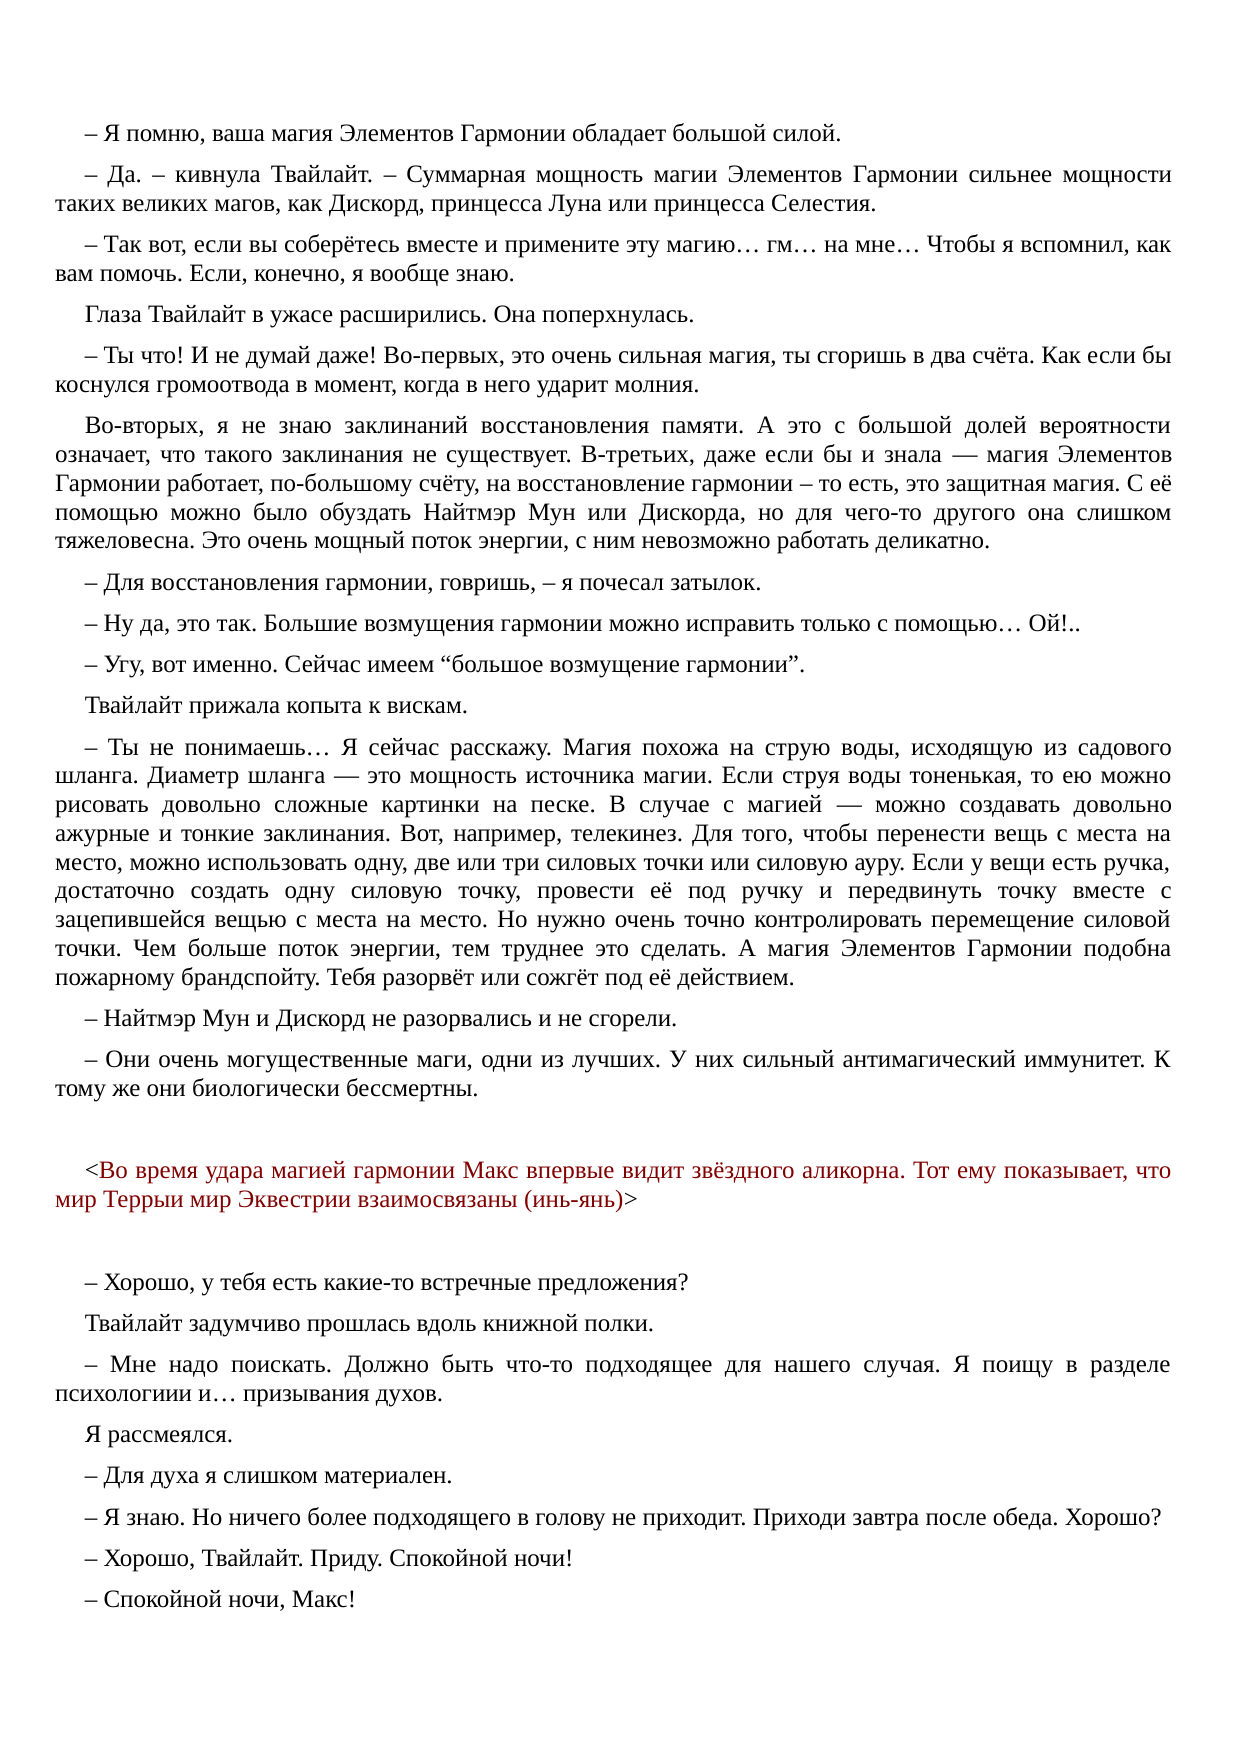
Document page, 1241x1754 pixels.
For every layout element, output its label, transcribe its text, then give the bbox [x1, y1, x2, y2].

text – Да. – кивнула Твайлайт. – Суммарная мощность магии Элементов Гармонии сильнее мощности таких великих магов, как Дискорд, принцесса Луна или принцесса Селестия. [55, 159, 1172, 217]
text – Так вот, если вы соберётесь вместе и примените эту магию… гм… на мне… Чтобы я вспомнил, как вам помочь. Если, конечно, я вообще знаю. [55, 229, 1172, 287]
text Глаза Твайлайт в ужасе расширились. Она поперхнулась. [55, 299, 1172, 328]
text – Ты что! И не думай даже! Во-первых, это очень сильная магия, ты сгоришь в два счёта. Как если бы коснулся громоотвода в момент, когда в него ударит молния. [55, 341, 1172, 398]
text – Ты не понимаешь… Я сейчас расскажу. Магия похожа на струю воды, исходящую из садового шланга. Диаметр шланга — это мощность источника магии. Если струя воды тоненькая, то ею можно рисовать довольно сложные картинки на песке. В случае с магией — можно создавать довольно ажурные и тонкие заклинания. Вот, например, телекинез. Для того, чтобы перенести вещь с места на место, можно использовать одну, две или три силовых точки или силовую ауру. Если у вещи есть ручка, достаточно создать одну силовую точку, провести её под ручку и передвинуть точку вместе с зацепившейся вещью с места на место. Но нужно очень точно контролировать перемещение силовой точки. Чем больше поток энергии, тем труднее это сделать. А магия Элементов Гармонии подобна пожарному брандспойту. Тебя разорвёт или сожгёт под её действием. [55, 732, 1172, 991]
text Твайлайт прижала копыта к вискам. [55, 691, 1172, 719]
text – Спокойной ночи, Макс! [55, 1584, 1172, 1613]
text – Я знаю. Но ничего более подходящего в голову не приходит. Приходи завтра после обеда. Хорошо? [55, 1502, 1172, 1531]
text Во-вторых, я не знаю заклинаний восстановления памяти. А это с большой долей вероятности означает, что такого заклинания не существует. В-третьих, даже если бы и знала — магия Элементов Гармонии работает, по-большому счёту, на восстановление гармонии – то есть, это защитная магия. С её помощью можно было обуздать Найтмэр Мун или Дискорда, но для чего-то другого она слишком тяжеловесна. Это очень мощный поток энергии, с ним невозможно работать деликатно. [55, 411, 1172, 554]
text – Найтмэр Мун и Дискорд не разорвались и не сгорели. [55, 1003, 1172, 1032]
text – Я помню, ваша магия Элементов Гармонии обладает большой силой. [55, 118, 1172, 147]
text – Для восстановления гармонии, говришь, – я почесал затылок. [55, 567, 1172, 596]
text – Они очень могущественные маги, одни из лучших. У них сильный антимагический иммунитет. К тому же они биологически бессмертны. [55, 1044, 1172, 1102]
text <Во время удара магией гармонии Макс впервые видит звёздного аликорна. Тот ему показывает, что мир Террыи мир Эквестрии взаимосвязаны (инь-янь)> [55, 1156, 1172, 1213]
text – Хорошо, у тебя есть какие-то встречные предложения? [55, 1267, 1172, 1296]
text – Ну да, это так. Большие возмущения гармонии можно исправить только с помощью… Ой!.. [55, 608, 1172, 637]
text – Угу, вот именно. Сейчас имеем “большое возмущение гармонии”. [55, 649, 1172, 678]
text – Мне надо поискать. Должно быть что-то подходящее для нашего случая. Я поищу в разделе психологиии и… призывания духов. [55, 1349, 1172, 1407]
text Твайлайт задумчиво прошлась вдоль книжной полки. [55, 1308, 1172, 1337]
text – Хорошо, Твайлайт. Приду. Спокойной ночи! [55, 1543, 1172, 1572]
text – Для духа я слишком материален. [55, 1461, 1172, 1489]
text Я рассмеялся. [55, 1419, 1172, 1448]
